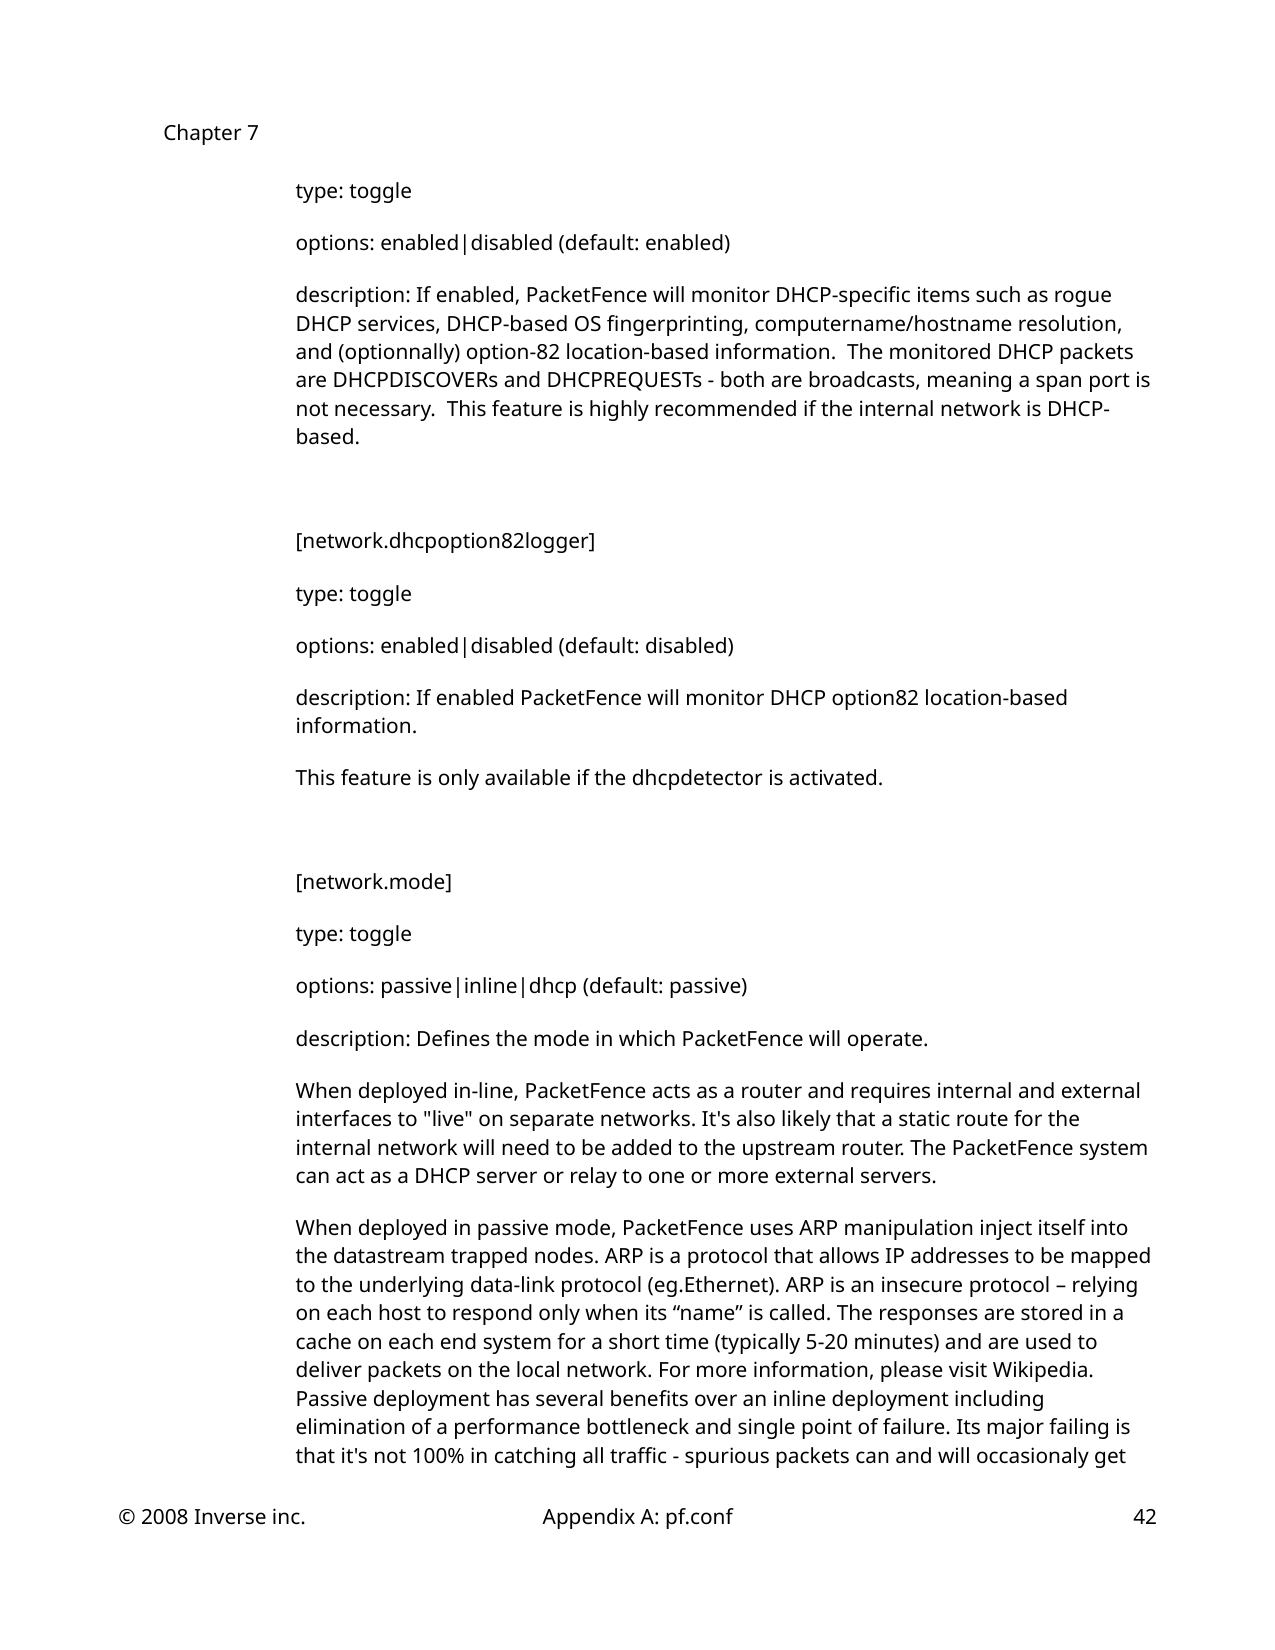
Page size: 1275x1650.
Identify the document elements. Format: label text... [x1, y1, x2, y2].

text [network.dhcpoption82logger] [295, 527, 1157, 555]
text When deployed in-line, PacketFence acts as a router and requires internal and external interfaces to "live" on separate networks. It's also likely that a static route for the internal network will need to be added to the upstream router. The PacketFence system can act as a DHCP server or relay to one or more external servers. [295, 1076, 1157, 1189]
text This feature is only available if the dhcpdetector is activated. [295, 763, 1157, 792]
text type: toggle [295, 176, 1157, 204]
text When deployed in passive mode, PacketFence uses ARP manipulation inject itself into the datastream trapped nodes. ARP is a protocol that allows IP addresses to be mapped to the underlying data-link protocol (eg.Ethernet). ARP is an insecure protocol – relying on each host to respond only when its “name” is called. The responses are stored in a cache on each end system for a short time (typically 5-20 minutes) and are used to deliver packets on the local network. For more information, please visit Wikipedia. Passive deployment has several benefits over an inline deployment including elimination of a performance bottleneck and single point of failure. Its major failing is that it's not 100% in catching all traffic - spurious packets can and will occasionaly get [295, 1213, 1157, 1469]
text description: Defines the mode in which PacketFence will operate. [295, 1024, 1157, 1052]
text description: If enabled, PacketFence will monitor DHCP-specific items such as rogue DHCP services, DHCP-based OS fingerprinting, computername/hostname resolution, and (optionnally) option-82 location-based information. The monitored DHCP packets are DHCPDISCOVERs and DHCPREQUESTs - both are broadcasts, meaning a span port is not necessary. This feature is highly recommended if the internal network is DHCP-based. [295, 280, 1157, 451]
text [network.mode] [295, 867, 1157, 896]
text type: toggle [295, 579, 1157, 607]
text options: enabled|disabled (default: disabled) [295, 631, 1157, 659]
text type: toggle [295, 919, 1157, 948]
text options: enabled|disabled (default: enabled) [295, 228, 1157, 257]
text options: passive|inline|dhcp (default: passive) [295, 972, 1157, 1000]
text description: If enabled PacketFence will monitor DHCP option82 location-based information. [295, 683, 1157, 740]
